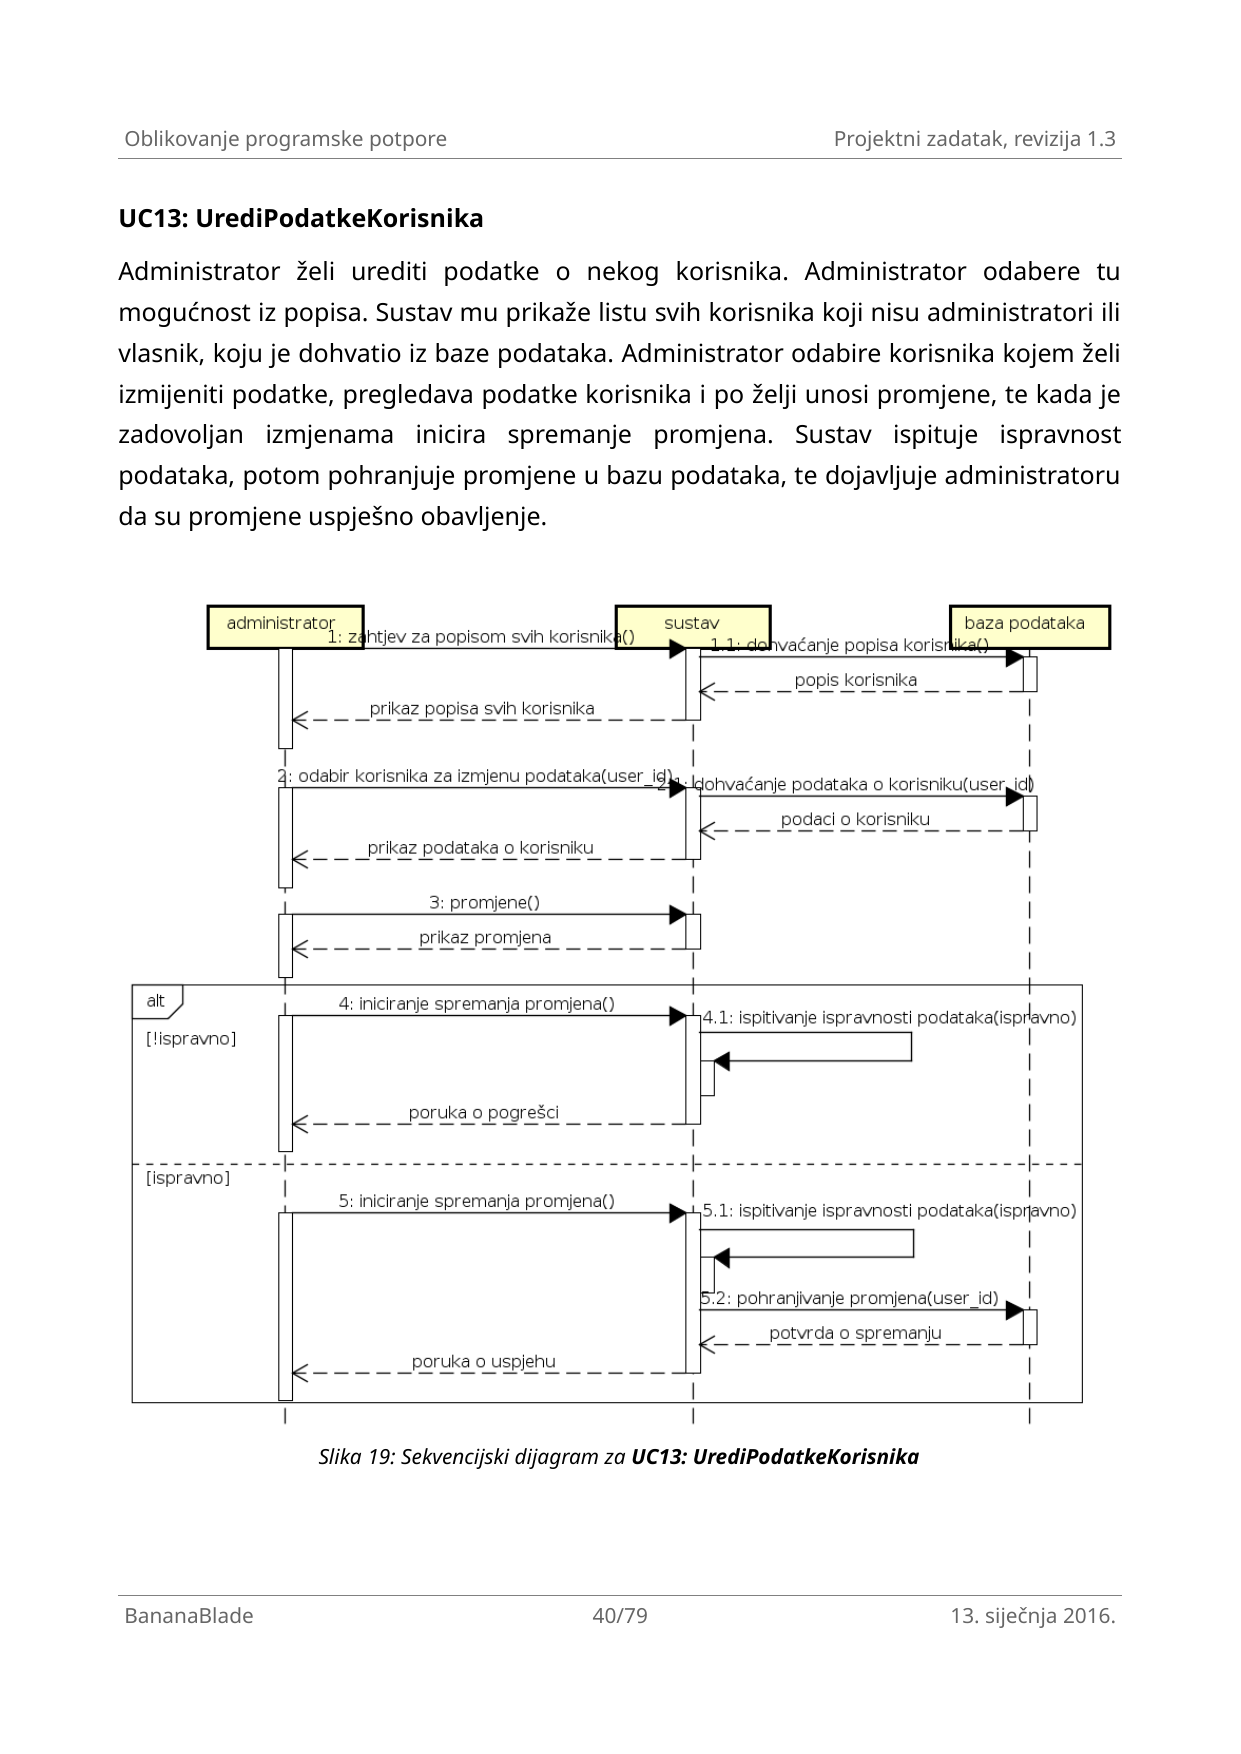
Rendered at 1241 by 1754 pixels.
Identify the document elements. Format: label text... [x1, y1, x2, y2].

picture [118, 593, 1123, 1437]
subtitle UC13: UrediPodatkeKorisnika [118, 201, 1122, 234]
text Administrator želi urediti podatke o nekog korisnika. Administrator odabere tu mogućnost iz popisa. Sustav mu prikaže listu svih korisnika koji nisu administratori ili vlasnik, koju je dohvatio iz baze podataka. Administrator odabire korisnika kojem želi izmijeniti podatke, pregledava podatke korisnika i po želji unosi promjene, te kada je zadovoljan izmjenama inicira spremanje promjena. Sustav ispituje ispravnost podataka, potom pohranjuje promjene u bazu podataka, te dojavljuje administratoru da su promjene uspješno obavljenje. [118, 254, 1122, 533]
text Slika 19: Sekvencijski dijagram za UC13: UrediPodatkeKorisnika [118, 1437, 1122, 1471]
